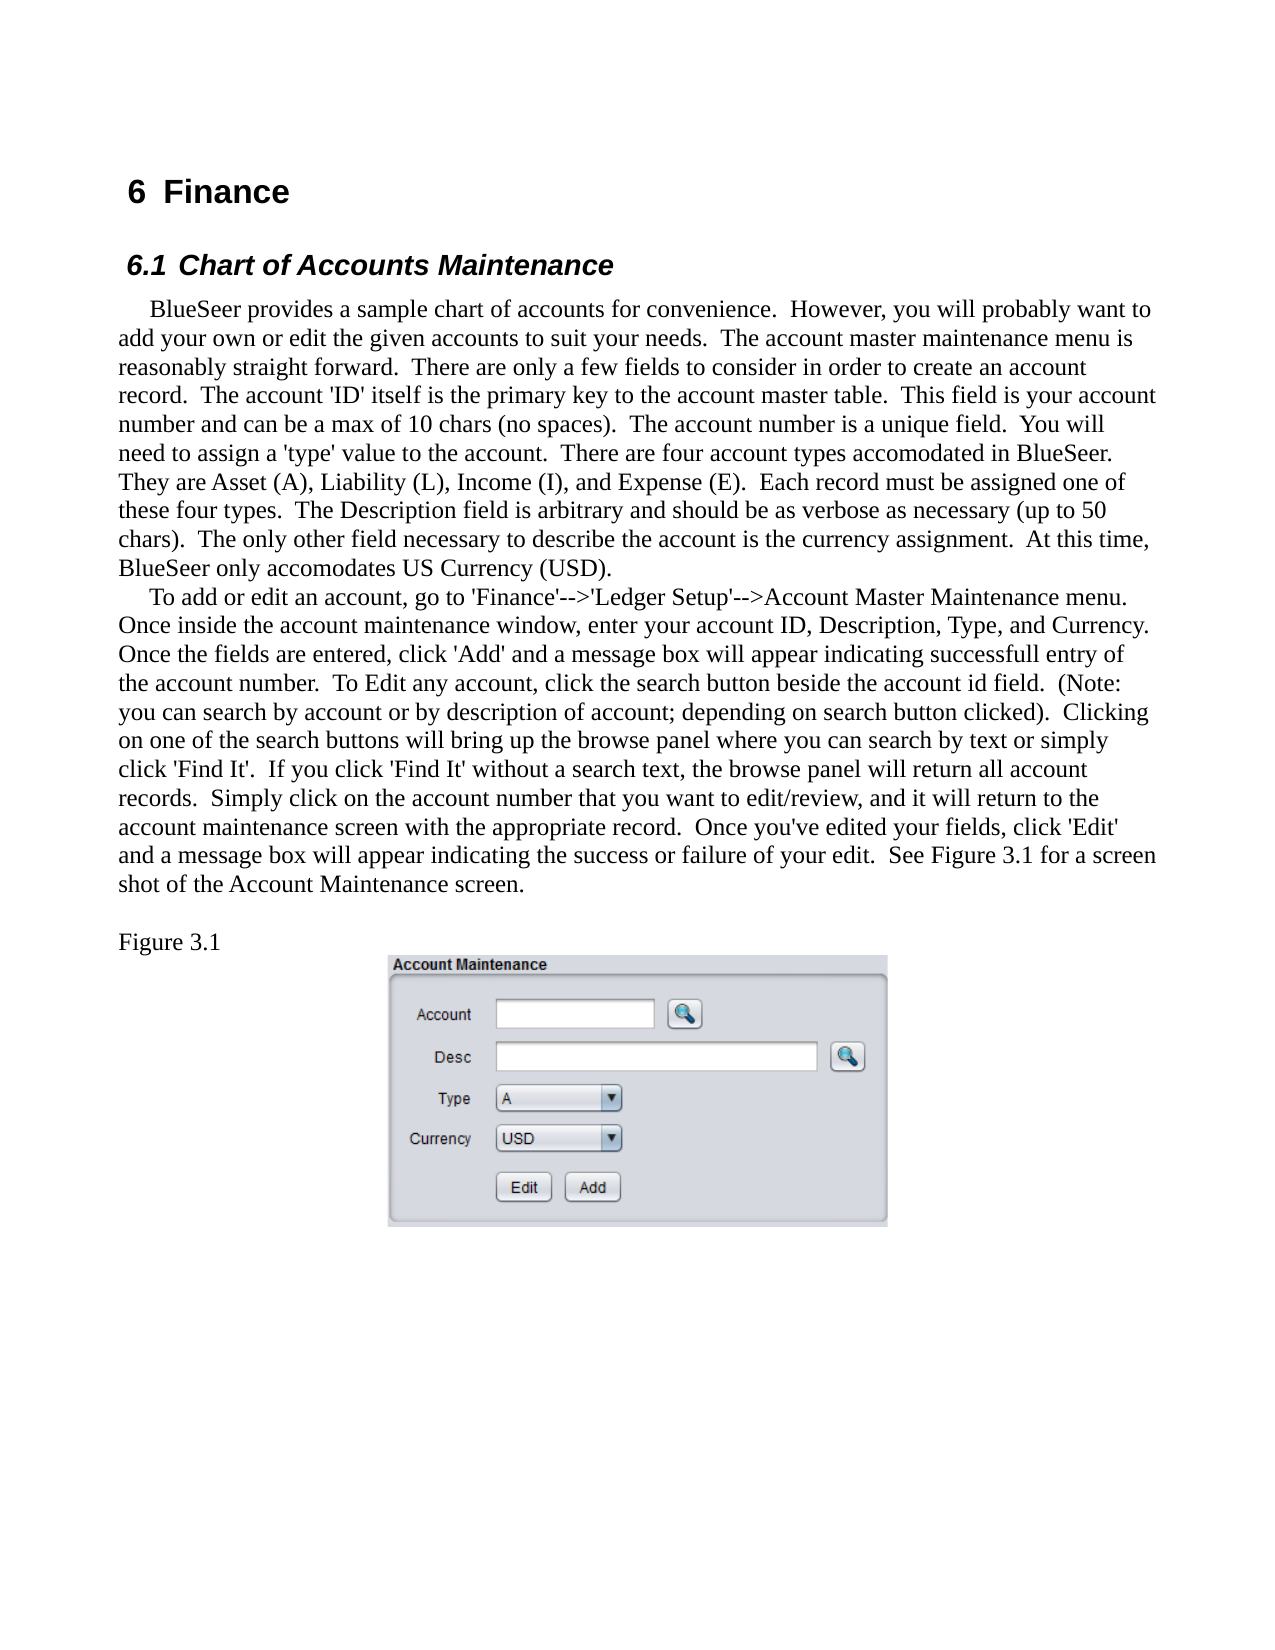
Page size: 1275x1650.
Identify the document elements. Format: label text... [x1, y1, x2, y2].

subtitle Chart of Accounts Maintenance [118, 248, 1157, 282]
text Figure 3.1 [118, 927, 1157, 955]
subtitle Finance [118, 172, 1157, 211]
picture [387, 955, 888, 1227]
text BlueSeer provides a sample chart of accounts for convenience. However, you will probably want to add your own or edit the given accounts to suit your needs. The account master maintenance menu is reasonably straight forward. There are only a few fields to consider in order to create an account record. The account 'ID' itself is the primary key to the account master table. This field is your account number and can be a max of 10 chars (no spaces). The account number is a unique field. You will need to assign a 'type' value to the account. There are four account types accomodated in BlueSeer. They are Asset (A), Liability (L), Income (I), and Expense (E). Each record must be assigned one of these four types. The Description field is arbitrary and should be as verbose as necessary (up to 50 chars). The only other field necessary to describe the account is the currency assignment. At this time, BlueSeer only accomodates US Currency (USD). [118, 294, 1157, 582]
text To add or edit an account, go to 'Finance'-->'Ledger Setup'-->Account Master Maintenance menu. Once inside the account maintenance window, enter your account ID, Description, Type, and Currency. Once the fields are entered, click 'Add' and a message box will appear indicating successfull entry of the account number. To Edit any account, click the search button beside the account id field. (Note: you can search by account or by description of account; depending on search button clicked). Clicking on one of the search buttons will bring up the browse panel where you can search by text or simply click 'Find It'. If you click 'Find It' without a search text, the browse panel will return all account records. Simply click on the account number that you want to edit/review, and it will return to the account maintenance screen with the appropriate record. Once you've edited your fields, click 'Edit' and a message box will appear indicating the success or failure of your edit. See Figure 3.1 for a screen shot of the Account Maintenance screen. [118, 582, 1157, 898]
